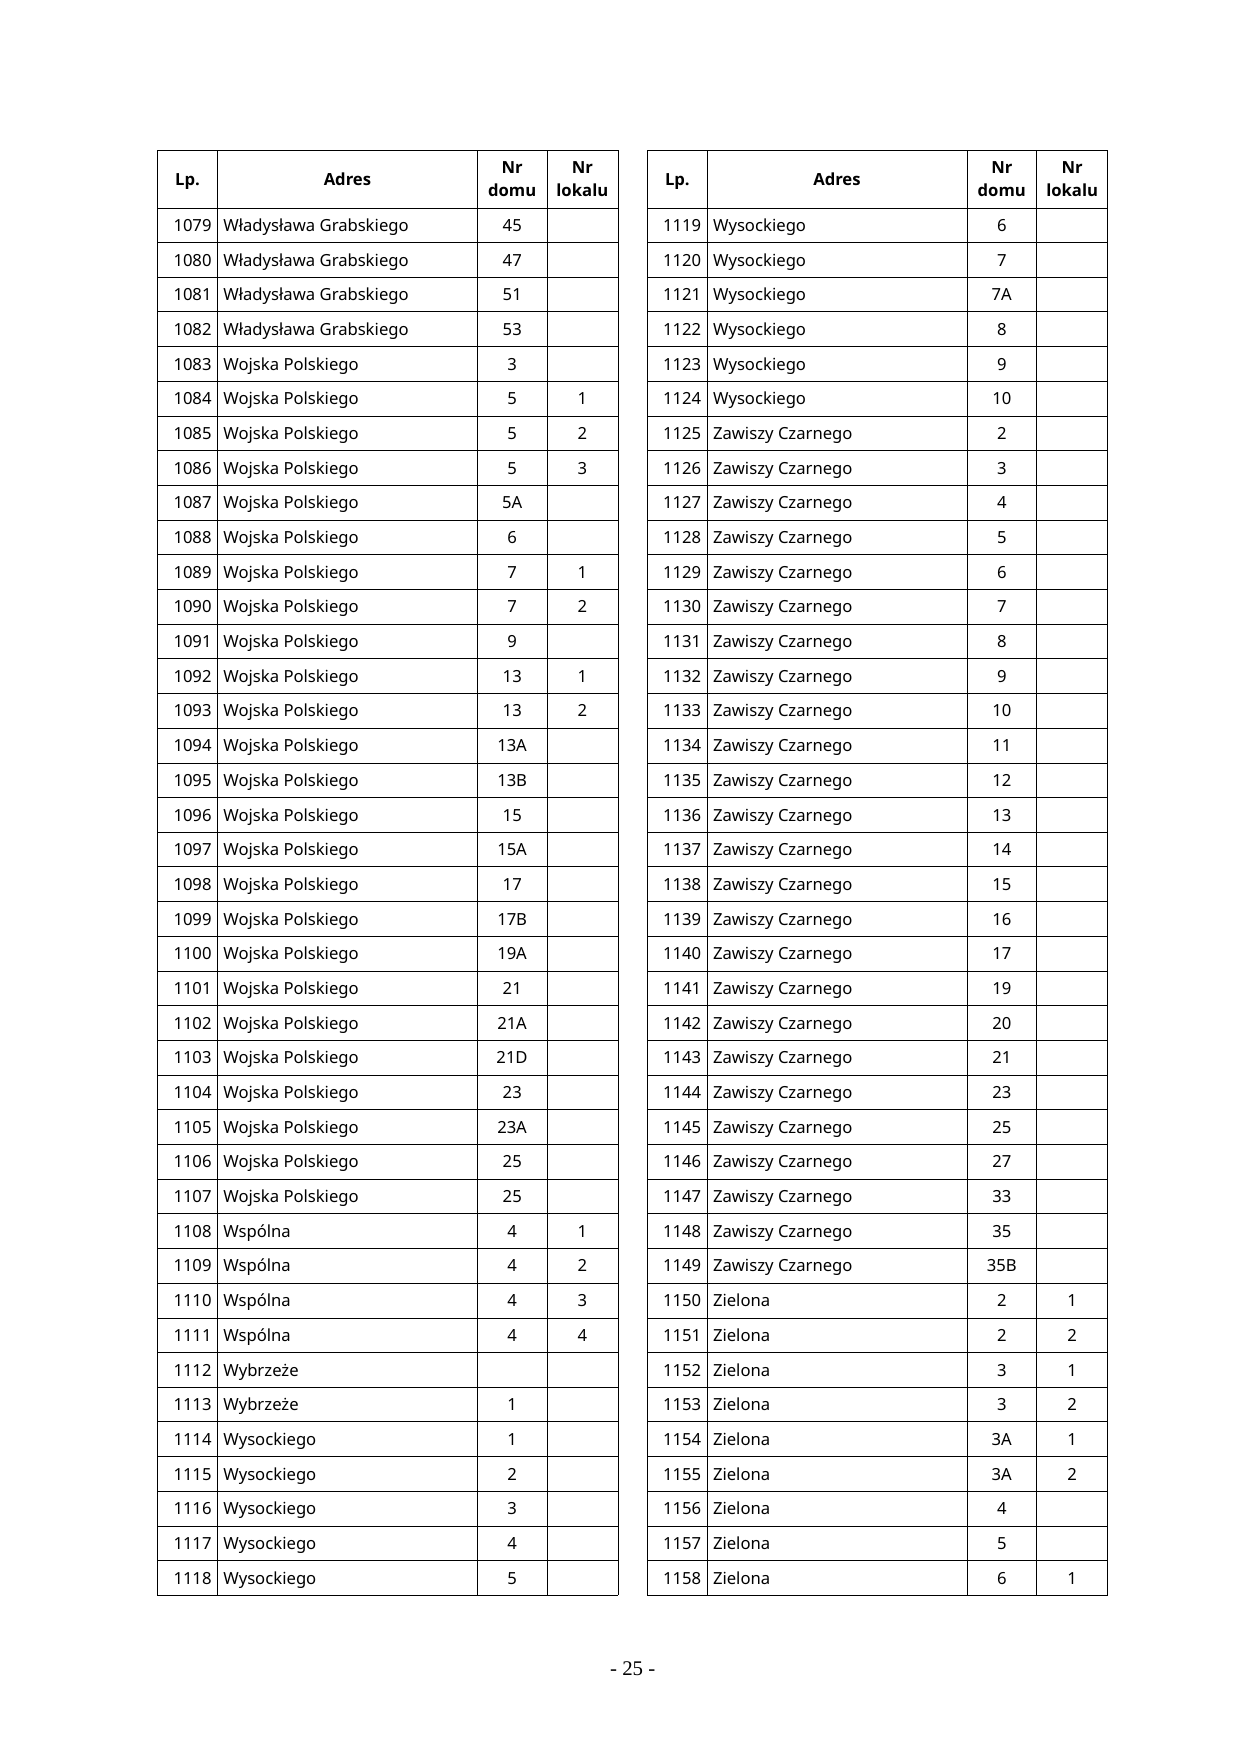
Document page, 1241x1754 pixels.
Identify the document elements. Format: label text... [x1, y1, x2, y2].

table_cell 19A [478, 937, 547, 971]
table_cell 5 [478, 1561, 547, 1595]
table_cell Wojska Polskiego [218, 1110, 477, 1144]
table_cell 3 [968, 1353, 1036, 1387]
table_cell 35 [968, 1214, 1036, 1248]
table_cell Zawiszy Czarnego [708, 937, 967, 971]
table_cell 1093 [158, 694, 217, 728]
table_cell 1129 [648, 555, 707, 589]
table_cell 25 [968, 1110, 1036, 1144]
table_header Nr domu [478, 151, 547, 207]
table_cell 23A [478, 1110, 547, 1144]
table_cell Wojska Polskiego [218, 1006, 477, 1040]
table_cell [1037, 486, 1107, 519]
table_cell [1037, 1076, 1107, 1109]
table_cell 53 [478, 312, 547, 346]
table_cell 7 [968, 590, 1036, 624]
table_cell 2 [968, 1319, 1036, 1352]
table_cell 47 [478, 243, 547, 277]
table_cell 14 [968, 833, 1036, 866]
table_cell 1144 [648, 1076, 707, 1109]
table_cell 13A [478, 729, 547, 762]
table_cell 3 [548, 451, 618, 485]
table_cell Wojska Polskiego [218, 521, 477, 554]
table_cell [548, 1422, 618, 1456]
table_cell Zawiszy Czarnego [708, 1249, 967, 1283]
table_cell Wojska Polskiego [218, 729, 477, 762]
table_cell Zawiszy Czarnego [708, 1180, 967, 1213]
table_cell 1114 [158, 1422, 217, 1456]
table_cell [548, 1353, 618, 1387]
table_cell Wojska Polskiego [218, 833, 477, 866]
table_cell 1143 [648, 1041, 707, 1074]
table_cell 4 [968, 1492, 1036, 1526]
table_cell 1105 [158, 1110, 217, 1144]
table_cell 1 [1037, 1284, 1107, 1317]
table_cell [1037, 937, 1107, 971]
table_cell [1037, 1006, 1107, 1040]
table_cell [548, 1180, 618, 1213]
table_cell 1108 [158, 1214, 217, 1248]
table_cell 1 [1037, 1422, 1107, 1456]
table_cell 1083 [158, 347, 217, 381]
table_cell 1104 [158, 1076, 217, 1109]
table_cell 17 [968, 937, 1036, 971]
table_cell 1110 [158, 1284, 217, 1317]
table_cell [1037, 798, 1107, 832]
table_cell 33 [968, 1180, 1036, 1213]
table_cell Zielona [708, 1527, 967, 1560]
table_cell 1127 [648, 486, 707, 519]
table_cell 5 [968, 521, 1036, 554]
table_cell [1037, 555, 1107, 589]
table_cell [548, 1006, 618, 1040]
table_cell [548, 1041, 618, 1074]
table_cell [1037, 764, 1107, 797]
table_cell 1119 [648, 209, 707, 242]
table_cell [1037, 521, 1107, 554]
table_cell 21A [478, 1006, 547, 1040]
table_cell 2 [548, 1249, 618, 1283]
table_header Nr domu [968, 151, 1036, 207]
table_cell [1037, 278, 1107, 311]
table_cell 8 [968, 625, 1036, 658]
table_cell Zawiszy Czarnego [708, 451, 967, 485]
table_cell 15A [478, 833, 547, 866]
table_cell [548, 1076, 618, 1109]
table_cell 1125 [648, 417, 707, 450]
table_cell Władysława Grabskiego [218, 312, 477, 346]
table_cell [1037, 590, 1107, 624]
table_cell Wojska Polskiego [218, 972, 477, 1005]
table_cell Wojska Polskiego [218, 555, 477, 589]
table_cell 4 [478, 1319, 547, 1352]
table_cell Wspólna [218, 1284, 477, 1317]
table_cell 1106 [158, 1145, 217, 1179]
table_cell Zawiszy Czarnego [708, 625, 967, 658]
table_cell 1115 [158, 1457, 217, 1491]
table_cell 21 [968, 1041, 1036, 1074]
table_cell Zawiszy Czarnego [708, 867, 967, 901]
table_cell Wysockiego [708, 347, 967, 381]
table_cell 4 [478, 1284, 547, 1317]
table_cell Wysockiego [708, 382, 967, 416]
table_cell 5A [478, 486, 547, 519]
table_cell [1037, 625, 1107, 658]
table_cell [548, 243, 618, 277]
table_cell Wysockiego [708, 243, 967, 277]
table_cell [548, 867, 618, 901]
table_cell Wojska Polskiego [218, 347, 477, 381]
table_cell 1132 [648, 659, 707, 693]
table_cell Zawiszy Czarnego [708, 521, 967, 554]
table_cell 1137 [648, 833, 707, 866]
table_cell 1121 [648, 278, 707, 311]
table_cell [548, 347, 618, 381]
table_cell 1135 [648, 764, 707, 797]
table_cell 1146 [648, 1145, 707, 1179]
table_cell 5 [478, 451, 547, 485]
table_cell [548, 625, 618, 658]
table_cell 7 [478, 555, 547, 589]
table_cell 1082 [158, 312, 217, 346]
table_cell Wysockiego [218, 1457, 477, 1491]
table_cell Wojska Polskiego [218, 902, 477, 936]
table_cell 3A [968, 1457, 1036, 1491]
table_cell 3 [478, 1492, 547, 1526]
table_cell Wojska Polskiego [218, 764, 477, 797]
table_cell [548, 209, 618, 242]
table_cell [548, 312, 618, 346]
table_cell Wysockiego [218, 1561, 477, 1595]
table_cell Zawiszy Czarnego [708, 1214, 967, 1248]
table_cell [1037, 694, 1107, 728]
table_cell 1 [548, 382, 618, 416]
table_cell 7 [968, 243, 1036, 277]
table_cell [1037, 1110, 1107, 1144]
table_cell [548, 1110, 618, 1144]
table_cell 9 [968, 659, 1036, 693]
table_cell 1145 [648, 1110, 707, 1144]
table_cell [548, 521, 618, 554]
table_cell 1150 [648, 1284, 707, 1317]
table_cell 2 [1037, 1319, 1107, 1352]
table_cell Zielona [708, 1457, 967, 1491]
table_cell 1094 [158, 729, 217, 762]
table_cell 11 [968, 729, 1036, 762]
table_cell 1 [548, 1214, 618, 1248]
table_cell 1120 [648, 243, 707, 277]
table_cell 1099 [158, 902, 217, 936]
table_cell Wspólna [218, 1249, 477, 1283]
table_cell Zielona [708, 1388, 967, 1421]
table_cell Zielona [708, 1284, 967, 1317]
table_cell [548, 798, 618, 832]
table_cell 1116 [158, 1492, 217, 1526]
table_cell Zawiszy Czarnego [708, 1041, 967, 1074]
table_cell [1037, 833, 1107, 866]
table_cell Wojska Polskiego [218, 590, 477, 624]
table_cell 1086 [158, 451, 217, 485]
table_cell 4 [478, 1249, 547, 1283]
table_cell [1037, 243, 1107, 277]
table_cell Zielona [708, 1492, 967, 1526]
table_cell Władysława Grabskiego [218, 278, 477, 311]
table_cell Zielona [708, 1561, 967, 1595]
table_cell 1139 [648, 902, 707, 936]
table_cell [1037, 1214, 1107, 1248]
table_cell Zawiszy Czarnego [708, 486, 967, 519]
table_cell Zielona [708, 1319, 967, 1352]
table_cell 1156 [648, 1492, 707, 1526]
table_cell [548, 764, 618, 797]
table_cell [1037, 902, 1107, 936]
table_header Nr lokalu [1037, 151, 1107, 207]
table_cell 10 [968, 382, 1036, 416]
table_cell 4 [968, 486, 1036, 519]
table_cell Zawiszy Czarnego [708, 694, 967, 728]
table_cell Zawiszy Czarnego [708, 1006, 967, 1040]
table_cell 4 [478, 1527, 547, 1560]
table_cell 1157 [648, 1527, 707, 1560]
table_cell 3 [548, 1284, 618, 1317]
table_cell Wybrzeże [218, 1388, 477, 1421]
table_cell 27 [968, 1145, 1036, 1179]
table_cell 45 [478, 209, 547, 242]
table_cell Zawiszy Czarnego [708, 1076, 967, 1109]
table_cell 3 [968, 1388, 1036, 1421]
table_cell 17 [478, 867, 547, 901]
table_cell 1107 [158, 1180, 217, 1213]
table_cell 2 [478, 1457, 547, 1491]
table_cell 9 [478, 625, 547, 658]
table_cell 6 [968, 1561, 1036, 1595]
table_cell 1140 [648, 937, 707, 971]
table_cell 1147 [648, 1180, 707, 1213]
table_cell 15 [478, 798, 547, 832]
table_cell 2 [1037, 1388, 1107, 1421]
table_cell 1111 [158, 1319, 217, 1352]
table_cell 1097 [158, 833, 217, 866]
table_cell Zawiszy Czarnego [708, 590, 967, 624]
table_cell 21 [478, 972, 547, 1005]
table_cell [1037, 729, 1107, 762]
table_cell 1092 [158, 659, 217, 693]
table_cell 13B [478, 764, 547, 797]
table_cell 2 [1037, 1457, 1107, 1491]
table_cell Wysockiego [708, 278, 967, 311]
table_header Nr lokalu [548, 151, 618, 207]
table_cell 5 [478, 417, 547, 450]
table_cell 3A [968, 1422, 1036, 1456]
table_cell 19 [968, 972, 1036, 1005]
table_cell 1118 [158, 1561, 217, 1595]
table_cell 1154 [648, 1422, 707, 1456]
table_cell Wysockiego [218, 1422, 477, 1456]
table_cell 1128 [648, 521, 707, 554]
table_cell Zawiszy Czarnego [708, 764, 967, 797]
table_cell Wojska Polskiego [218, 937, 477, 971]
table_cell 2 [548, 590, 618, 624]
table_cell [548, 278, 618, 311]
table_cell 4 [478, 1214, 547, 1248]
table_cell Wojska Polskiego [218, 798, 477, 832]
table_cell Wojska Polskiego [218, 625, 477, 658]
table_cell [548, 1145, 618, 1179]
table_cell Wspólna [218, 1214, 477, 1248]
table_cell [478, 1353, 547, 1387]
table_cell 1095 [158, 764, 217, 797]
table_cell Wojska Polskiego [218, 1041, 477, 1074]
table_cell 7 [478, 590, 547, 624]
table_cell Zawiszy Czarnego [708, 417, 967, 450]
table_cell Wojska Polskiego [218, 1180, 477, 1213]
table_cell 1101 [158, 972, 217, 1005]
table_cell [548, 1388, 618, 1421]
table_cell 25 [478, 1145, 547, 1179]
table_cell 1142 [648, 1006, 707, 1040]
table_cell 1155 [648, 1457, 707, 1491]
table_cell 1091 [158, 625, 217, 658]
table_cell [1037, 451, 1107, 485]
table_cell 5 [968, 1527, 1036, 1560]
table_cell Wysockiego [708, 312, 967, 346]
table_cell 1096 [158, 798, 217, 832]
table_cell Wysockiego [708, 209, 967, 242]
table_cell 1109 [158, 1249, 217, 1283]
table_cell 1136 [648, 798, 707, 832]
table_cell [548, 902, 618, 936]
table_cell Władysława Grabskiego [218, 209, 477, 242]
table_cell 1133 [648, 694, 707, 728]
table_cell [1037, 972, 1107, 1005]
table_cell [1037, 1180, 1107, 1213]
table_cell [548, 486, 618, 519]
table_cell 17B [478, 902, 547, 936]
table_cell 1153 [648, 1388, 707, 1421]
table_cell Wojska Polskiego [218, 382, 477, 416]
table_cell Zawiszy Czarnego [708, 1110, 967, 1144]
table_cell [1037, 1527, 1107, 1560]
table_cell 1079 [158, 209, 217, 242]
table_cell [1037, 1249, 1107, 1283]
table_cell 1117 [158, 1527, 217, 1560]
table_cell 10 [968, 694, 1036, 728]
table_cell Wysockiego [218, 1527, 477, 1560]
table_cell Zawiszy Czarnego [708, 1145, 967, 1179]
table_cell [1037, 382, 1107, 416]
table_cell 13 [968, 798, 1036, 832]
table_cell 1 [1037, 1353, 1107, 1387]
table_cell Wojska Polskiego [218, 486, 477, 519]
table_cell Wojska Polskiego [218, 867, 477, 901]
table_cell 1134 [648, 729, 707, 762]
table_cell Wojska Polskiego [218, 1076, 477, 1109]
table_cell [1037, 659, 1107, 693]
table_cell Wojska Polskiego [218, 659, 477, 693]
table_cell [548, 1457, 618, 1491]
table_cell 15 [968, 867, 1036, 901]
table_cell Zawiszy Czarnego [708, 902, 967, 936]
table_cell 3 [478, 347, 547, 381]
table_cell 1090 [158, 590, 217, 624]
table_cell Wojska Polskiego [218, 694, 477, 728]
table_cell 1113 [158, 1388, 217, 1421]
table_cell 35B [968, 1249, 1036, 1283]
table_cell [1037, 209, 1107, 242]
table_cell Wojska Polskiego [218, 451, 477, 485]
table_cell Wojska Polskiego [218, 417, 477, 450]
table_cell 1131 [648, 625, 707, 658]
table_cell Wysockiego [218, 1492, 477, 1526]
table_cell 3 [968, 451, 1036, 485]
table_cell 1130 [648, 590, 707, 624]
table_cell 1123 [648, 347, 707, 381]
table_cell [548, 1561, 618, 1595]
table_cell 25 [478, 1180, 547, 1213]
table_cell [548, 937, 618, 971]
table_cell Zawiszy Czarnego [708, 833, 967, 866]
table_cell 51 [478, 278, 547, 311]
table_cell 1 [548, 659, 618, 693]
table_cell 1152 [648, 1353, 707, 1387]
table_cell 13 [478, 694, 547, 728]
table_cell 2 [548, 417, 618, 450]
table_cell 2 [548, 694, 618, 728]
table_cell Wojska Polskiego [218, 1145, 477, 1179]
table_cell 1 [478, 1422, 547, 1456]
table_cell [1037, 1041, 1107, 1074]
table_cell 1088 [158, 521, 217, 554]
table_cell [548, 972, 618, 1005]
table_cell 23 [968, 1076, 1036, 1109]
table_cell 1 [1037, 1561, 1107, 1595]
table_cell [1037, 417, 1107, 450]
table_cell 1151 [648, 1319, 707, 1352]
table_cell [1037, 347, 1107, 381]
table_cell Władysława Grabskiego [218, 243, 477, 277]
table_cell Wybrzeże [218, 1353, 477, 1387]
table_header Lp. [158, 151, 217, 207]
table_cell 1148 [648, 1214, 707, 1248]
table_cell 1080 [158, 243, 217, 277]
table_cell 1 [478, 1388, 547, 1421]
table_cell [548, 1492, 618, 1526]
table_cell 1085 [158, 417, 217, 450]
table_cell [1037, 1145, 1107, 1179]
table_cell 1081 [158, 278, 217, 311]
table_cell [1037, 867, 1107, 901]
table_cell 23 [478, 1076, 547, 1109]
table_cell 6 [968, 555, 1036, 589]
table_cell 1098 [158, 867, 217, 901]
table_cell [548, 1527, 618, 1560]
table_cell 1112 [158, 1353, 217, 1387]
table_header Adres [218, 151, 477, 207]
table_cell 1 [548, 555, 618, 589]
table_cell 1138 [648, 867, 707, 901]
table_cell Zawiszy Czarnego [708, 729, 967, 762]
table_cell 20 [968, 1006, 1036, 1040]
table_cell 1124 [648, 382, 707, 416]
table_cell 5 [478, 382, 547, 416]
table_cell 1102 [158, 1006, 217, 1040]
table_cell [548, 729, 618, 762]
table_cell 1084 [158, 382, 217, 416]
table_cell 8 [968, 312, 1036, 346]
table_cell [548, 833, 618, 866]
table_cell Zawiszy Czarnego [708, 659, 967, 693]
table_cell 1149 [648, 1249, 707, 1283]
table_header Lp. [648, 151, 707, 207]
table_cell 4 [548, 1319, 618, 1352]
table_cell 6 [478, 521, 547, 554]
table_cell 1126 [648, 451, 707, 485]
table_cell Zielona [708, 1353, 967, 1387]
table_cell Zawiszy Czarnego [708, 798, 967, 832]
table_cell 1100 [158, 937, 217, 971]
table_cell 1089 [158, 555, 217, 589]
table_cell 7A [968, 278, 1036, 311]
table_cell Zawiszy Czarnego [708, 972, 967, 1005]
table_cell 9 [968, 347, 1036, 381]
table_cell Zawiszy Czarnego [708, 555, 967, 589]
table_cell 1087 [158, 486, 217, 519]
table_cell 1141 [648, 972, 707, 1005]
table_cell 6 [968, 209, 1036, 242]
table_cell [1037, 312, 1107, 346]
table_cell 1158 [648, 1561, 707, 1595]
table_cell 13 [478, 659, 547, 693]
table_header Adres [708, 151, 967, 207]
table_cell 2 [968, 1284, 1036, 1317]
table_cell 1122 [648, 312, 707, 346]
table_cell Wspólna [218, 1319, 477, 1352]
table_cell Zielona [708, 1422, 967, 1456]
table_cell 16 [968, 902, 1036, 936]
table_cell 1103 [158, 1041, 217, 1074]
table_cell 2 [968, 417, 1036, 450]
table_cell 12 [968, 764, 1036, 797]
table_cell [1037, 1492, 1107, 1526]
table_cell 21D [478, 1041, 547, 1074]
